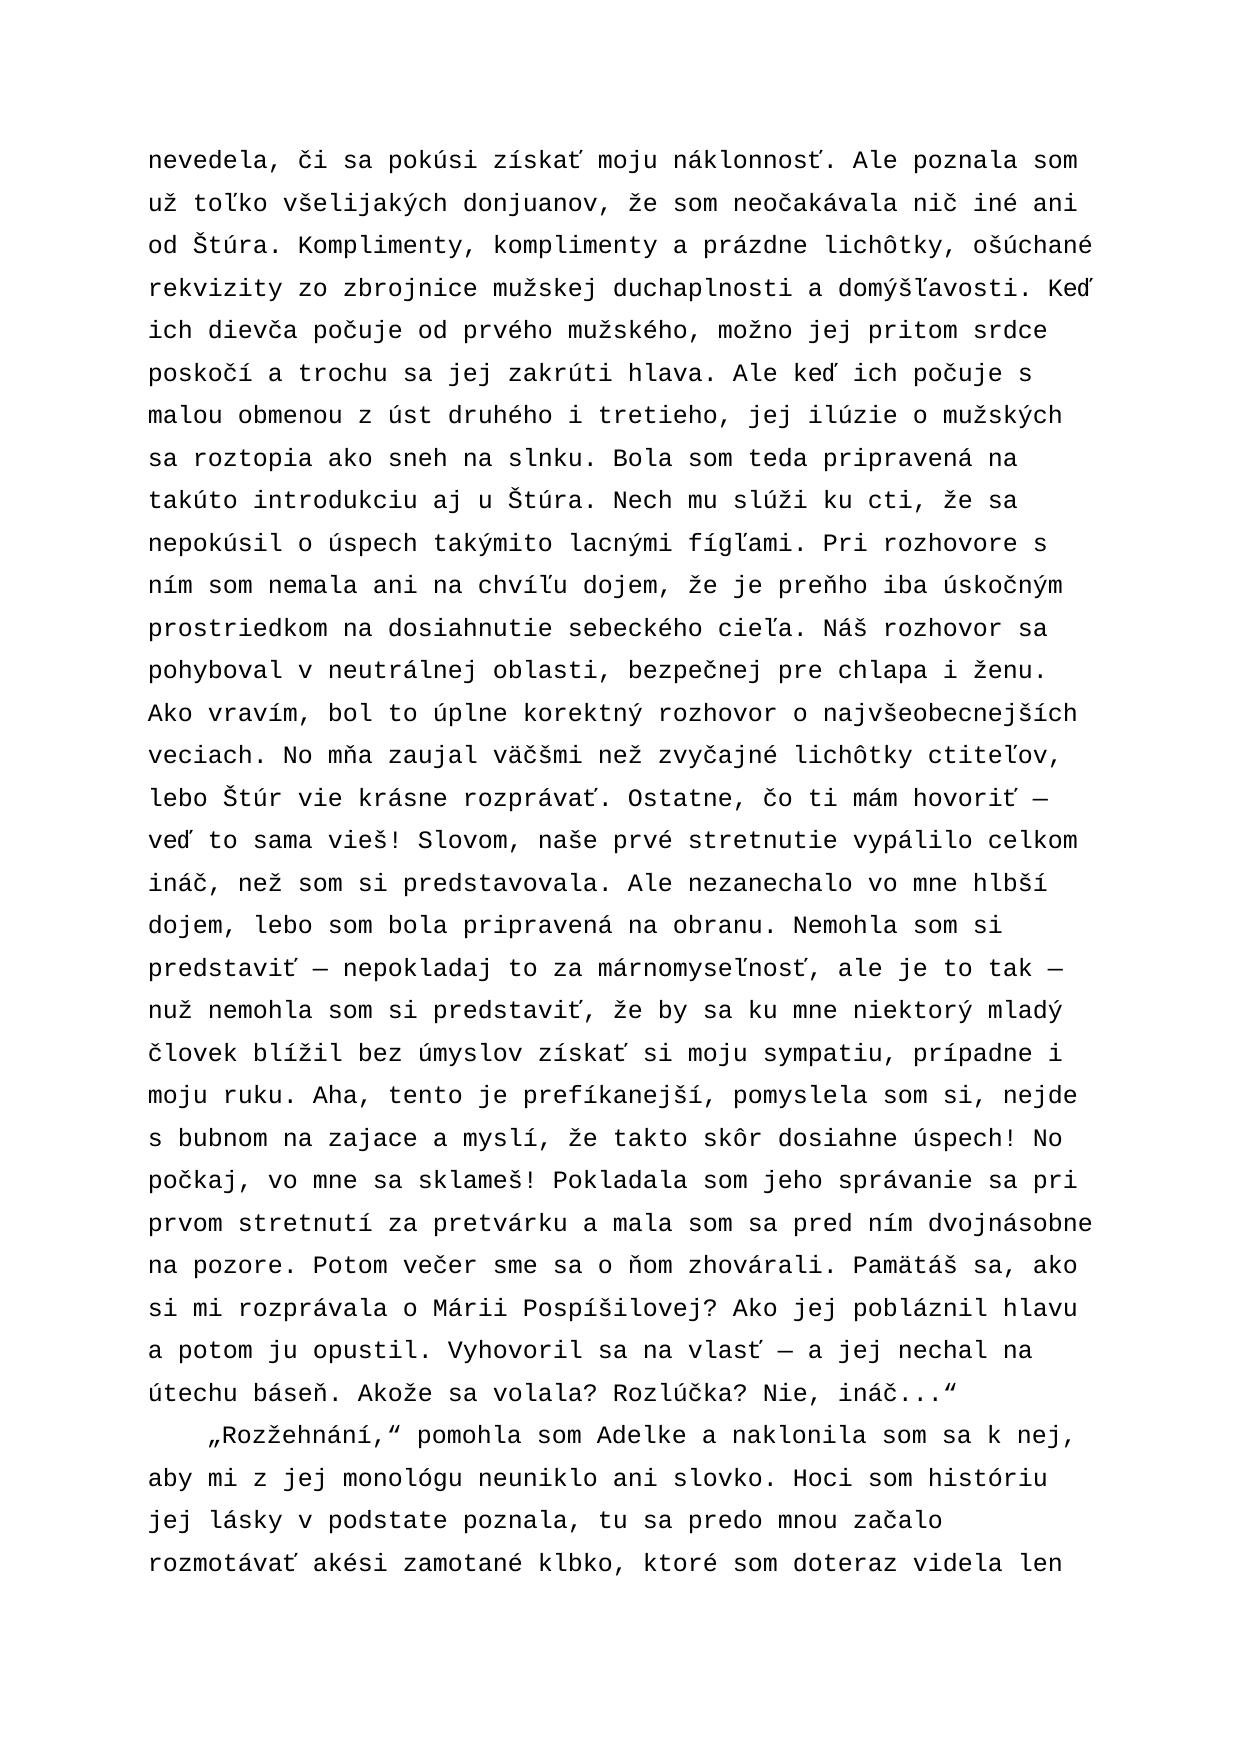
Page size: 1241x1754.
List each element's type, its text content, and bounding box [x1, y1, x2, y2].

text nevedela, či sa pokúsi získať moju náklonnosť. Ale poznala som už toľko všelijakých donjuanov, že som neočakávala nič iné ani od Štúra. Komplimenty, komplimenty a prázdne lichôtky, ošúchané rekvizity zo zbrojnice mužskej duchaplnosti a domýšľavosti. Keď ich dievča počuje od prvého mužského, možno jej pritom srdce poskočí a trochu sa jej zakrúti hlava. Ale keď ich počuje s malou obmenou z úst druhého i tretieho, jej ilúzie o mužských sa roztopia ako sneh na slnku. Bola som teda pripravená na takúto introdukciu aj u Štúra. Nech mu slúži ku cti, že sa nepokúsil o úspech takýmito lacnými fígľami. Pri rozhovore s ním som nemala ani na chvíľu dojem, že je preňho iba úskočným prostriedkom na dosiahnutie sebeckého cieľa. Náš rozhovor sa pohyboval v neutrálnej oblasti, bezpečnej pre chlapa i ženu. Ako vravím, bol to úplne korektný rozhovor o najvšeobecnejších veciach. No mňa zaujal väčšmi než zvyčajné lichôtky ctiteľov, lebo Štúr vie krásne rozprávať. Ostatne, čo ti mám hovoriť — veď to sama vieš! Slovom, naše prvé stretnutie vypálilo celkom ináč, než som si predstavovala. Ale nezanechalo vo mne hlbší dojem, lebo som bola pripravená na obranu. Nemohla som si predstaviť — nepokladaj to za márnomyseľnosť, ale je to tak — nuž nemohla som si predstaviť, že by sa ku mne niektorý mladý človek blížil bez úmyslov získať si moju sympatiu, prípadne i moju ruku. Aha, tento je prefíkanejší, pomyslela som si, nejde s bubnom na zajace a myslí, že takto skôr dosiahne úspech! No počkaj, vo mne sa sklameš! Pokladala som jeho správanie sa pri prvom stretnutí za pretvárku a mala som sa pred ním dvojnásobne na pozore. Potom večer sme sa o ňom zhovárali. Pamätáš sa, ako si mi rozprávala o Márii Pospíšilovej? Ako jej pobláznil hlavu a potom ju opustil. Vyhovoril sa na vlasť — a jej nechal na útechu báseň. Akože sa volala? Rozlúčka? Nie, ináč...“ [148, 148, 1093, 1408]
text „Rozžehnání,“ pomohla som Adelke a naklonila som sa k nej, aby mi z jej monológu neuniklo ani slovko. Hoci som históriu jej lásky v podstate poznala, tu sa predo mnou začalo rozmotávať akési zamotané klbko, ktoré som doteraz videla len [148, 1423, 1093, 1578]
